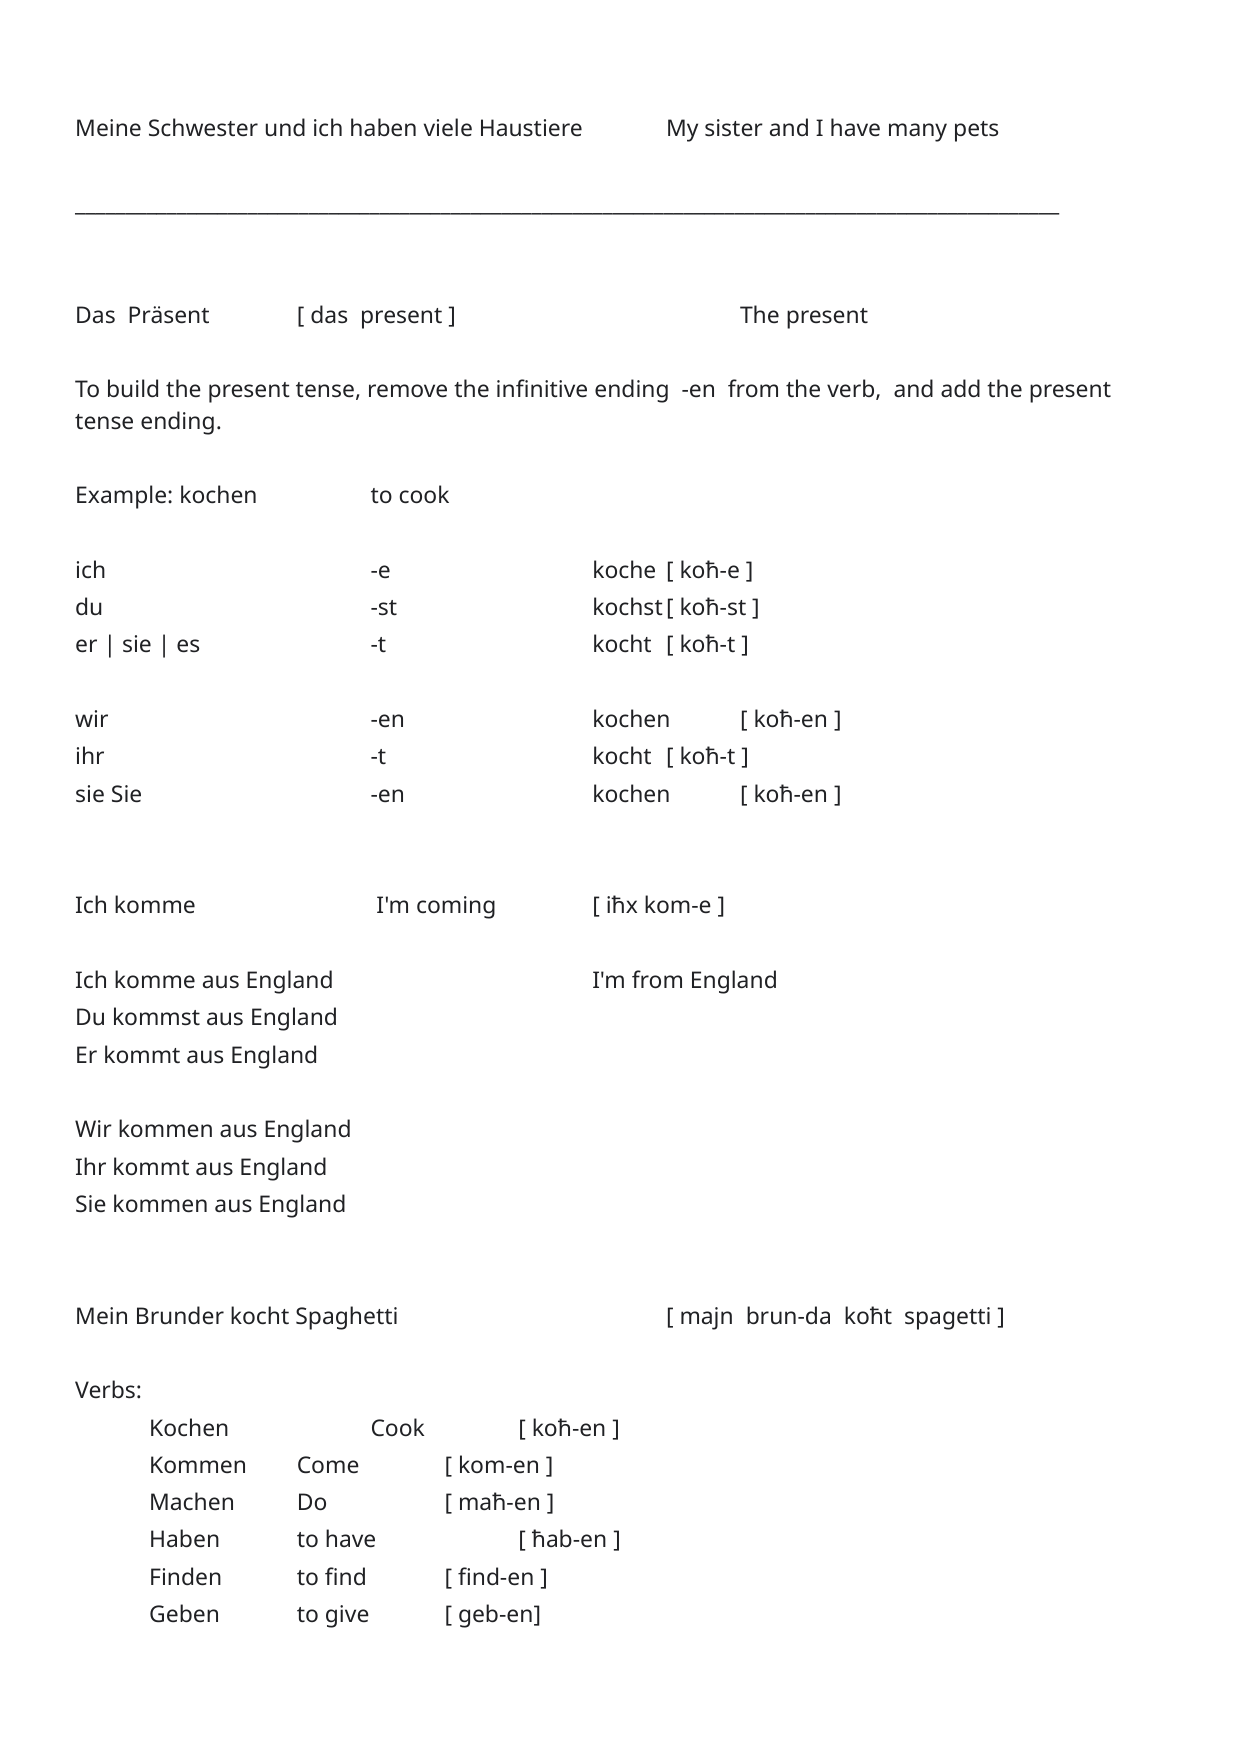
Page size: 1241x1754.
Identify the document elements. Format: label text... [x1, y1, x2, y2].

text Kochen Cook [ koħ-en ] [75, 1411, 1165, 1443]
text Kommen Come [ kom-en ] [75, 1449, 1165, 1480]
text sie Sie -en kochen [ koħ-en ] [75, 777, 1165, 809]
text Machen Do [ maħ-en ] [75, 1486, 1165, 1517]
text Verbs: [75, 1374, 1165, 1405]
text Meine Schwester und ich haben viele Haustiere My sister and I have many pets [75, 112, 1165, 143]
text Er kommt aus England [75, 1038, 1165, 1070]
text Ich komme I'm coming [ iħx kom-e ] [75, 889, 1165, 921]
text Sie kommen aus England [75, 1188, 1165, 1219]
text ihr -t kocht [ koħ-t ] [75, 740, 1165, 771]
text Wir kommen aus England [75, 1113, 1165, 1144]
text Mein Brunder kocht Spaghetti [ majn brun-da koħt spagetti ] [75, 1299, 1165, 1331]
text Finden to find [ find-en ] [75, 1561, 1165, 1592]
text Das Präsent [ das present ] The present [75, 299, 1165, 330]
text _________________________________________________________________________________________________ [75, 187, 1165, 218]
text Du kommst aus England [75, 1001, 1165, 1032]
text Example: kochen to cook [75, 479, 1165, 510]
text To build the present tense, remove the infinitive ending -en from the verb, and add the present tense ending. [75, 373, 1165, 436]
text Geben to give [ geb-en] [75, 1598, 1165, 1629]
text du -st kochst [ koħ-st ] [75, 591, 1165, 622]
text Ihr kommt aus England [75, 1150, 1165, 1182]
text er | sie | es -t kocht [ koħ-t ] [75, 628, 1165, 659]
text ich -e koche [ koħ-e ] [75, 554, 1165, 585]
text Ich komme aus England I'm from England [75, 964, 1165, 995]
text wir -en kochen [ koħ-en ] [75, 703, 1165, 734]
text Haben to have [ ħab-en ] [75, 1523, 1165, 1554]
